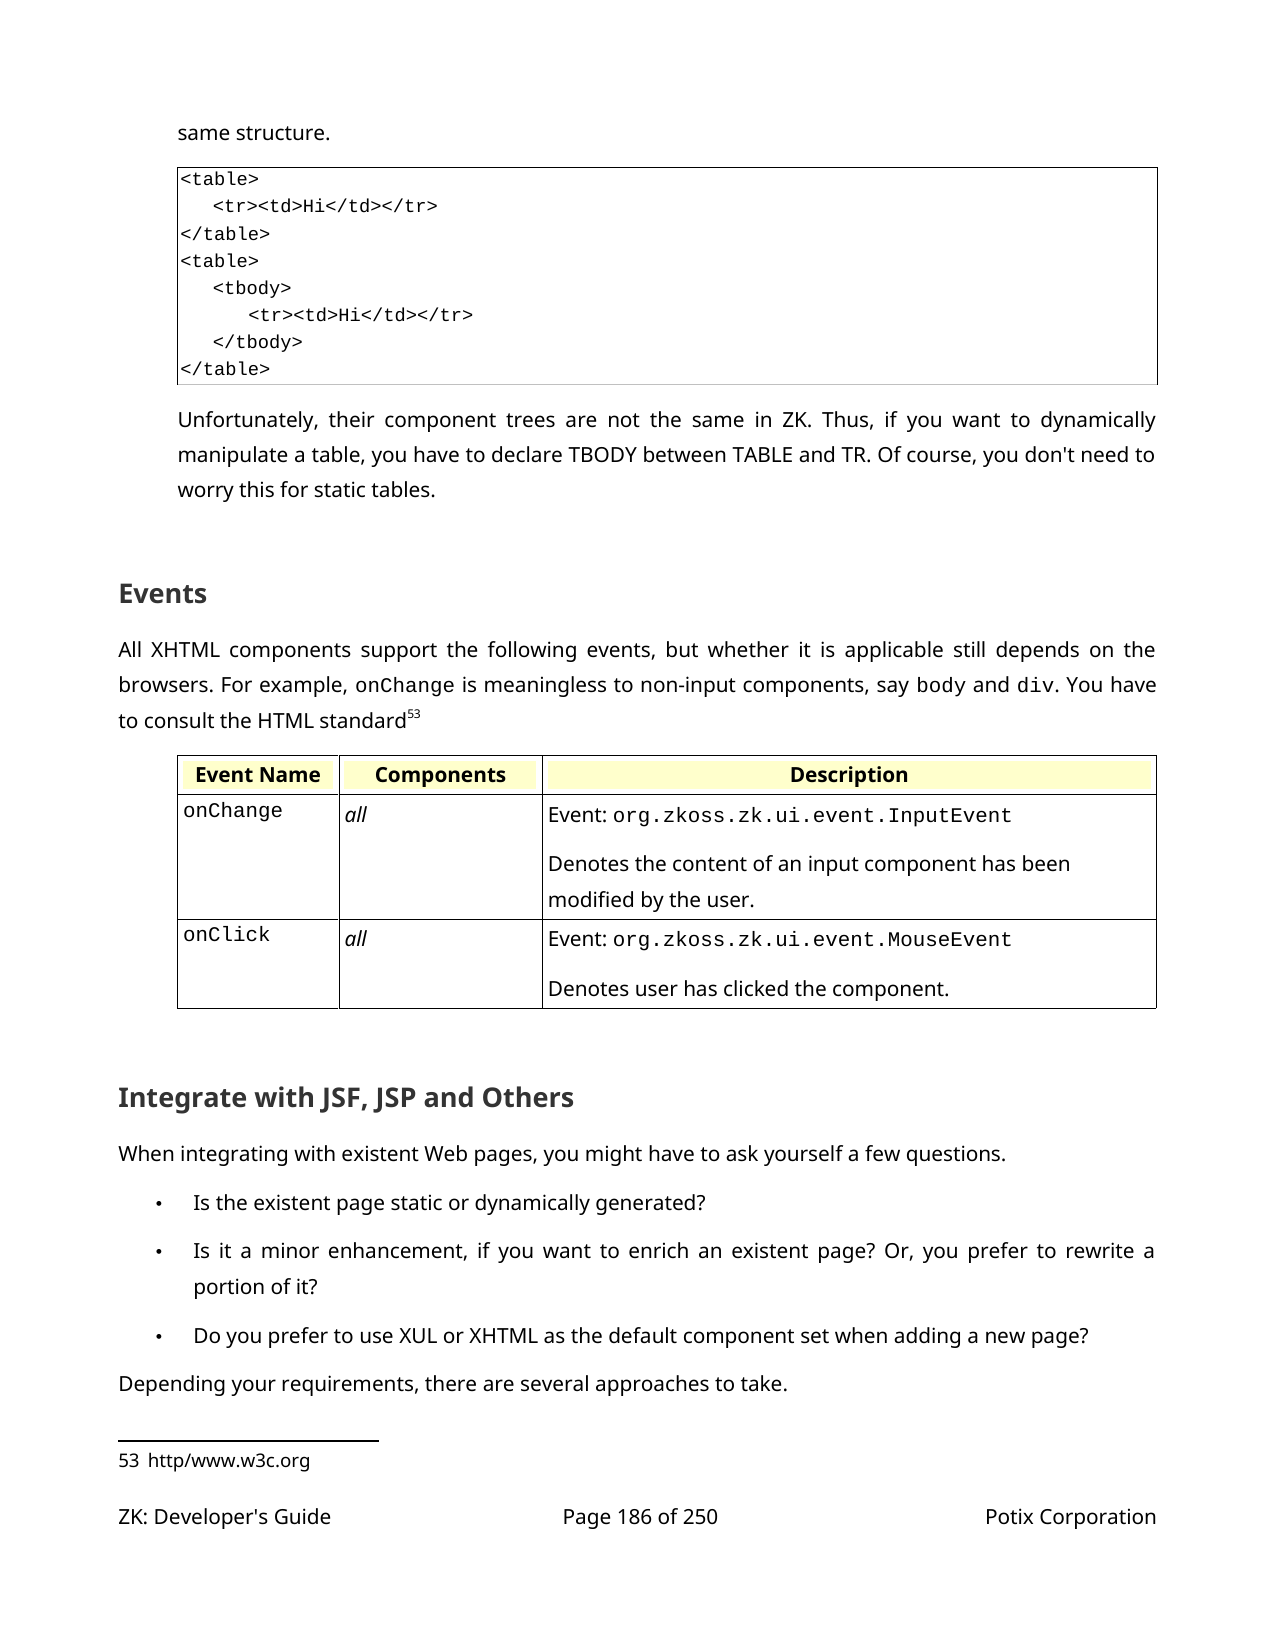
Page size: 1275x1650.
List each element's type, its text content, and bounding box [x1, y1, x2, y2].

table_header Event Name [178, 756, 338, 794]
text </tbody> [178, 330, 1157, 354]
list Is it a minor enhancement, if you want to enrich an existent page? Or, you prefer to rewrite a portion of it? [156, 1237, 1157, 1300]
table_cell all [340, 920, 542, 1008]
text Unfortunately, their component trees are not the same in ZK. Thus, if you want to dynamically manipulate a table, you have to declare TBODY between TABLE and TR. Of course, you don't need to worry this for static tables. [177, 405, 1157, 504]
text <tr><td>Hi</td></tr> [178, 194, 1157, 218]
table_cell Event: org.zkoss.zk.ui.event.MouseEvent Denotes user has clicked the component. [543, 920, 1156, 1008]
table_cell onChange [178, 795, 338, 919]
text <tbody> [178, 276, 1157, 300]
list Do you prefer to use XUL or XHTML as the default component set when adding a new page? [156, 1321, 1157, 1349]
text <table> [178, 248, 1157, 273]
text </table> [178, 357, 1157, 384]
subtitle Events [118, 575, 1157, 611]
text All XHTML components support the following events, but whether it is applicable still depends on the browsers. For example, onChange is meaningless to non-input components, say body and div. You have to consult the HTML standard [118, 635, 1157, 734]
text http/www.w3c.org [118, 1447, 1157, 1473]
text When integrating with existent Web pages, you might have to ask yourself a few questions. [118, 1139, 1157, 1167]
text </table> [178, 221, 1157, 246]
table_cell Event: org.zkoss.zk.ui.event.InputEvent Denotes the content of an input component has been modified by the user. [543, 795, 1156, 919]
text same structure. [177, 118, 1157, 146]
text <tr><td>Hi</td></tr> [178, 303, 1157, 327]
subtitle Integrate with JSF, JSP and Others [118, 1078, 1157, 1115]
list Is the existent page static or dynamically generated? [156, 1188, 1157, 1216]
table_header Description [543, 756, 1156, 794]
text <table> [178, 168, 1157, 191]
table_cell onClick [178, 920, 338, 1008]
table_header Components [340, 756, 542, 794]
table_cell all [340, 795, 542, 919]
text Depending your requirements, there are several approaches to take. [118, 1369, 1157, 1398]
